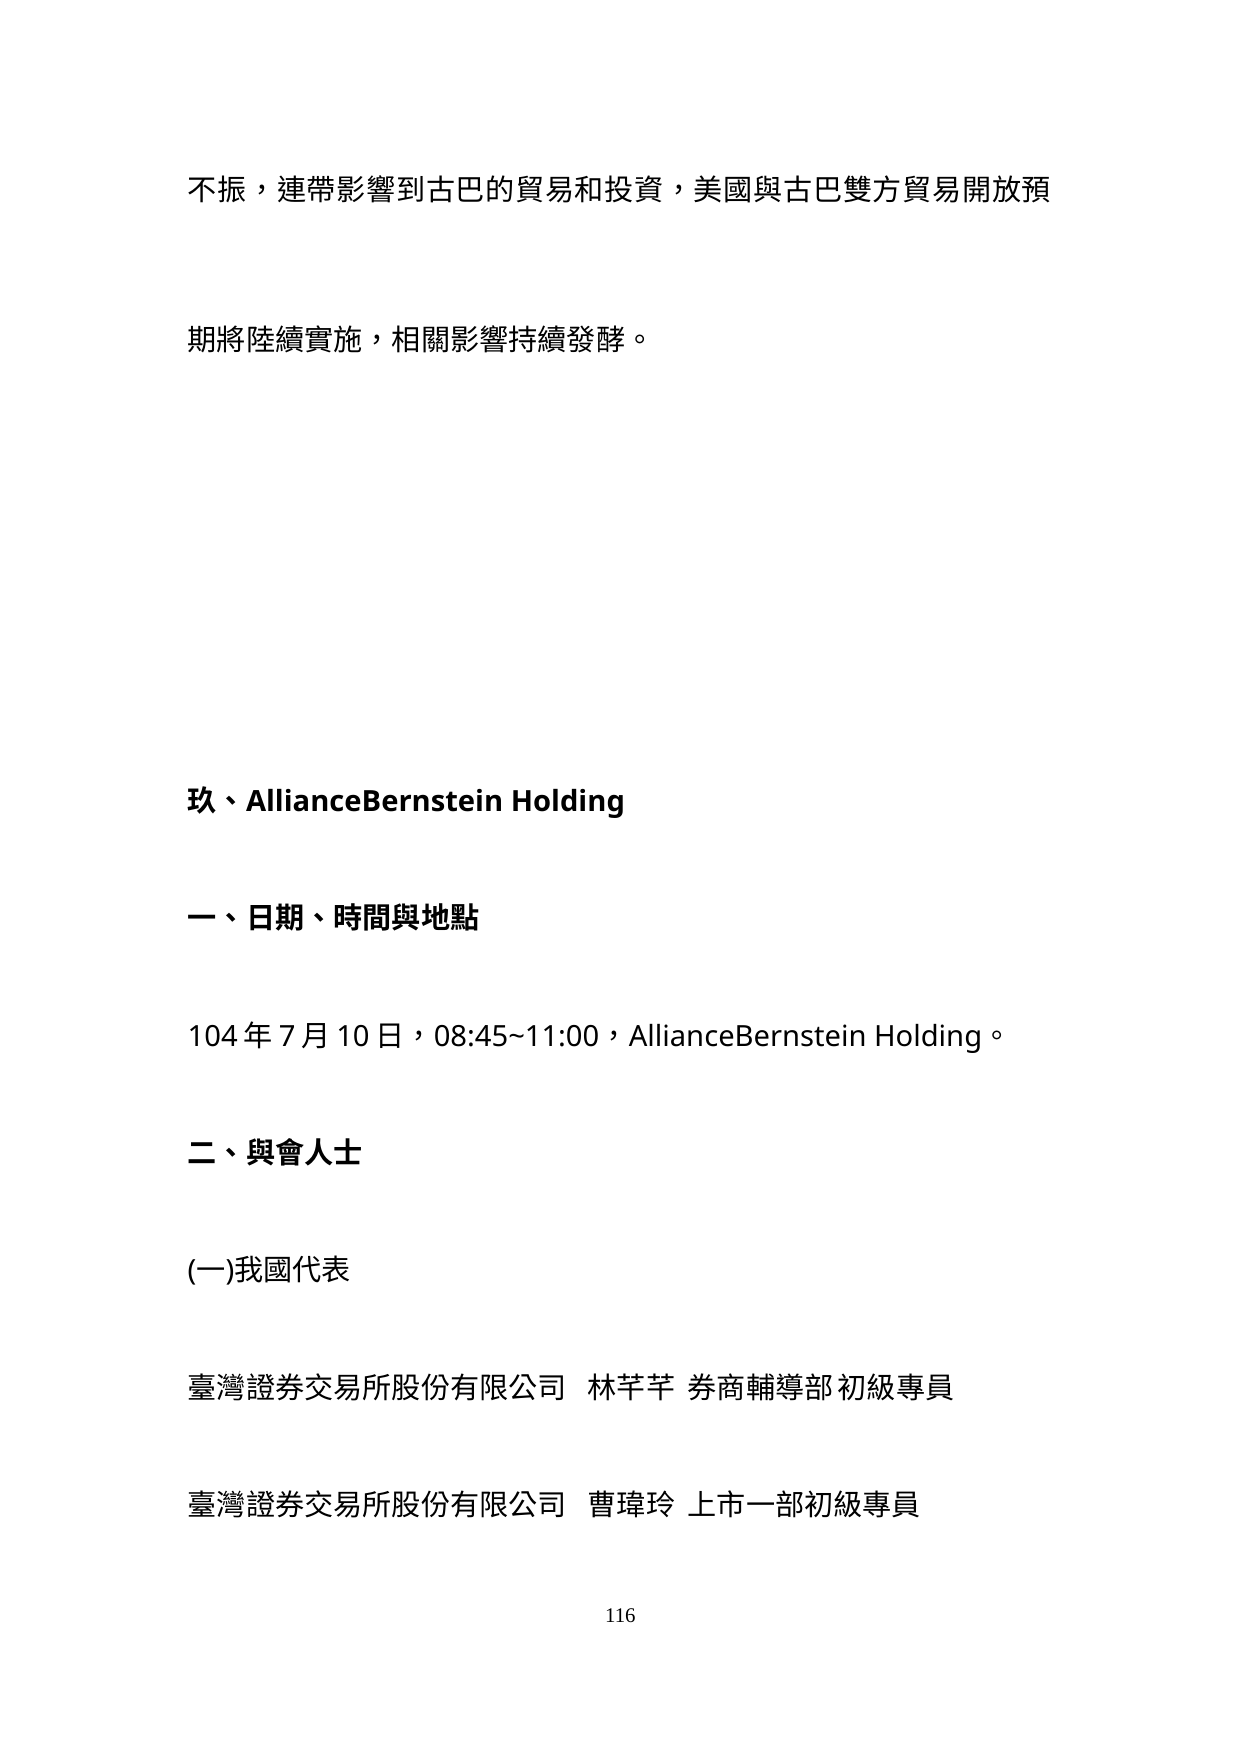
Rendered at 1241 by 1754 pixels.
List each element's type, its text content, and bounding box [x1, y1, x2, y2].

text (一)我國代表 [187, 1231, 1053, 1306]
text 玖、AllianceBernstein Holding [187, 761, 1053, 836]
text 臺灣證券交易所股份有限公司 林芊芊 券商輔導部 初級專員 [187, 1348, 1053, 1423]
text 一、日期、時間與地點 [187, 879, 1053, 954]
text 104年7月10日，08:45~11:00，AllianceBernstein Holding。 [187, 996, 1053, 1071]
text 臺灣證券交易所股份有限公司 曹瑋玲 上市一部初級專員 [187, 1466, 1053, 1541]
text 不振，連帶影響到古巴的貿易和投資，美國與古巴雙方貿易開放預期將陸續實施，相關影響持續發酵。 [187, 150, 1053, 375]
text 二、與會人士 [187, 1113, 1053, 1188]
